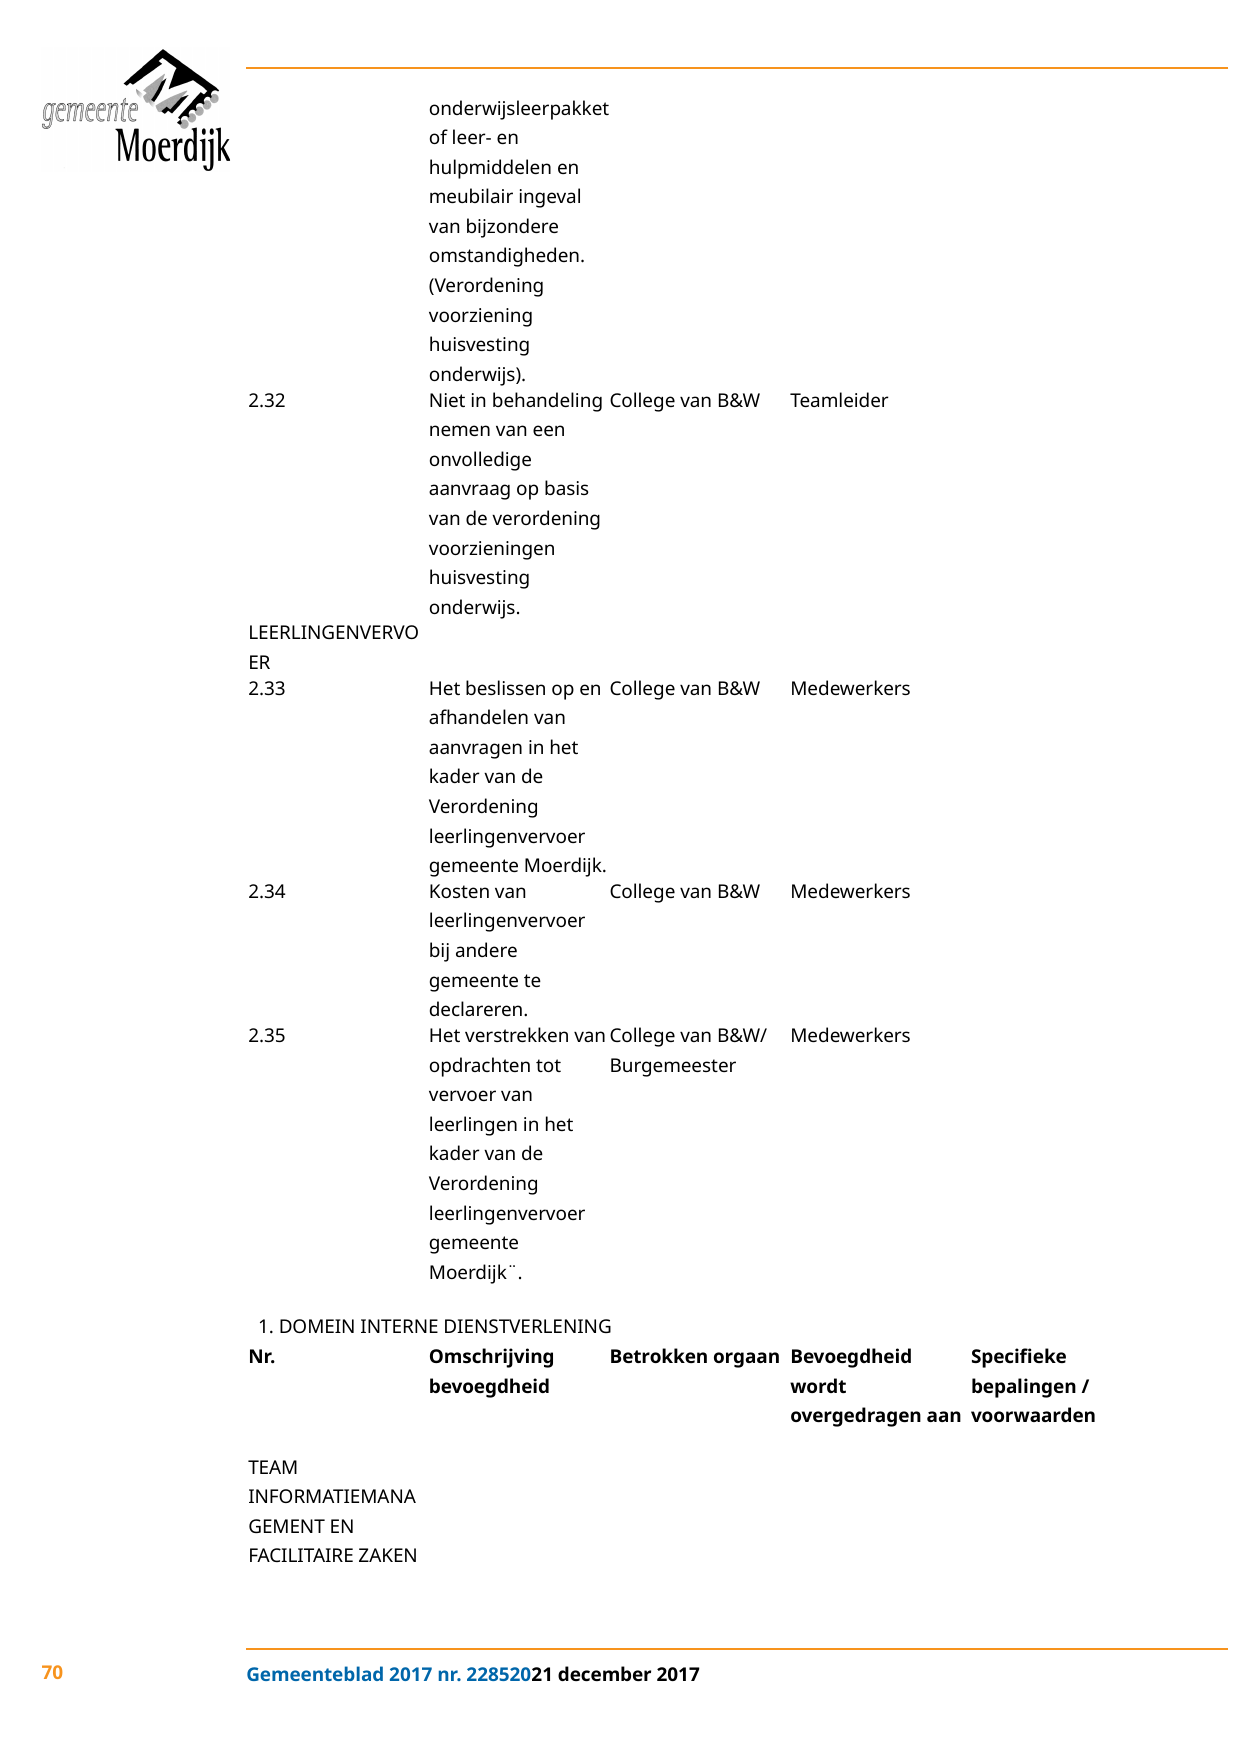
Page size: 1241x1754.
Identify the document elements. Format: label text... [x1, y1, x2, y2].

table_cell [971, 675, 1152, 878]
table_cell LEERLINGENVERVOER [248, 620, 429, 675]
table_cell 2.34 [248, 878, 429, 1022]
table_cell [609, 1285, 790, 1310]
table_cell Niet in behandeling nemen van een onvolledige aanvraag op basis van de verordening voorzieningen huisvesting onderwijs. [429, 387, 609, 619]
table_header TEAM INFORMATIEMANAGEMENT EN FACILITAIRE ZAKEN [248, 1454, 429, 1568]
table_cell Medewerkers [790, 675, 971, 878]
table_cell [609, 95, 790, 387]
table_cell [790, 1285, 971, 1310]
table_cell 2.35 [248, 1022, 429, 1284]
table_cell Het beslissen op en afhandelen van aanvragen in het kader van de Verordening leerlingenvervoer gemeente Moerdijk. [429, 675, 609, 878]
table_cell [248, 95, 429, 387]
table_cell Teamleider [790, 387, 971, 619]
table_cell [971, 95, 1152, 387]
table_cell Het verstrekken van opdrachten tot vervoer van leerlingen in het kader van de Verordening leerlingenvervoer gemeente Moerdijk¨. [429, 1022, 609, 1284]
table_cell [248, 1285, 429, 1310]
table_cell College van B&W [609, 675, 790, 878]
table_cell onderwijsleerpakket of leer- en hulpmiddelen en meubilair ingeval van bijzondere omstandigheden. (Verordening voorziening huisvesting onderwijs). [429, 95, 609, 387]
table_cell Medewerkers [790, 878, 971, 1022]
table_cell [429, 1285, 609, 1310]
table_cell [971, 387, 1152, 619]
table_cell Medewerkers [790, 1022, 971, 1284]
table_cell 2.33 [248, 675, 429, 878]
table_header Nr. [248, 1343, 429, 1428]
table_cell Kosten van leerlingenvervoer bij andere gemeente te declareren. [429, 878, 609, 1022]
table_header Betrokken orgaan [609, 1343, 790, 1428]
table_header Specifieke bepalingen / voorwaarden [971, 1343, 1152, 1428]
table_cell College van B&W [609, 387, 790, 619]
table_header Omschrijving bevoegdheid [429, 1343, 609, 1428]
table_cell [248, 1428, 429, 1454]
table_cell 2.32 [248, 387, 429, 619]
table_header Bevoegdheid wordt overgedragen aan [790, 1343, 971, 1428]
text 1. DOMEIN INTERNE DIENSTVERLENING [248, 1313, 1152, 1339]
table_cell College van B&W [609, 878, 790, 1022]
table_cell [790, 95, 971, 387]
table_cell [971, 878, 1152, 1022]
picture [41, 47, 231, 172]
table_cell [971, 1022, 1152, 1284]
table_cell College van B&W/ Burgemeester [609, 1022, 790, 1284]
table_cell [971, 1285, 1152, 1310]
